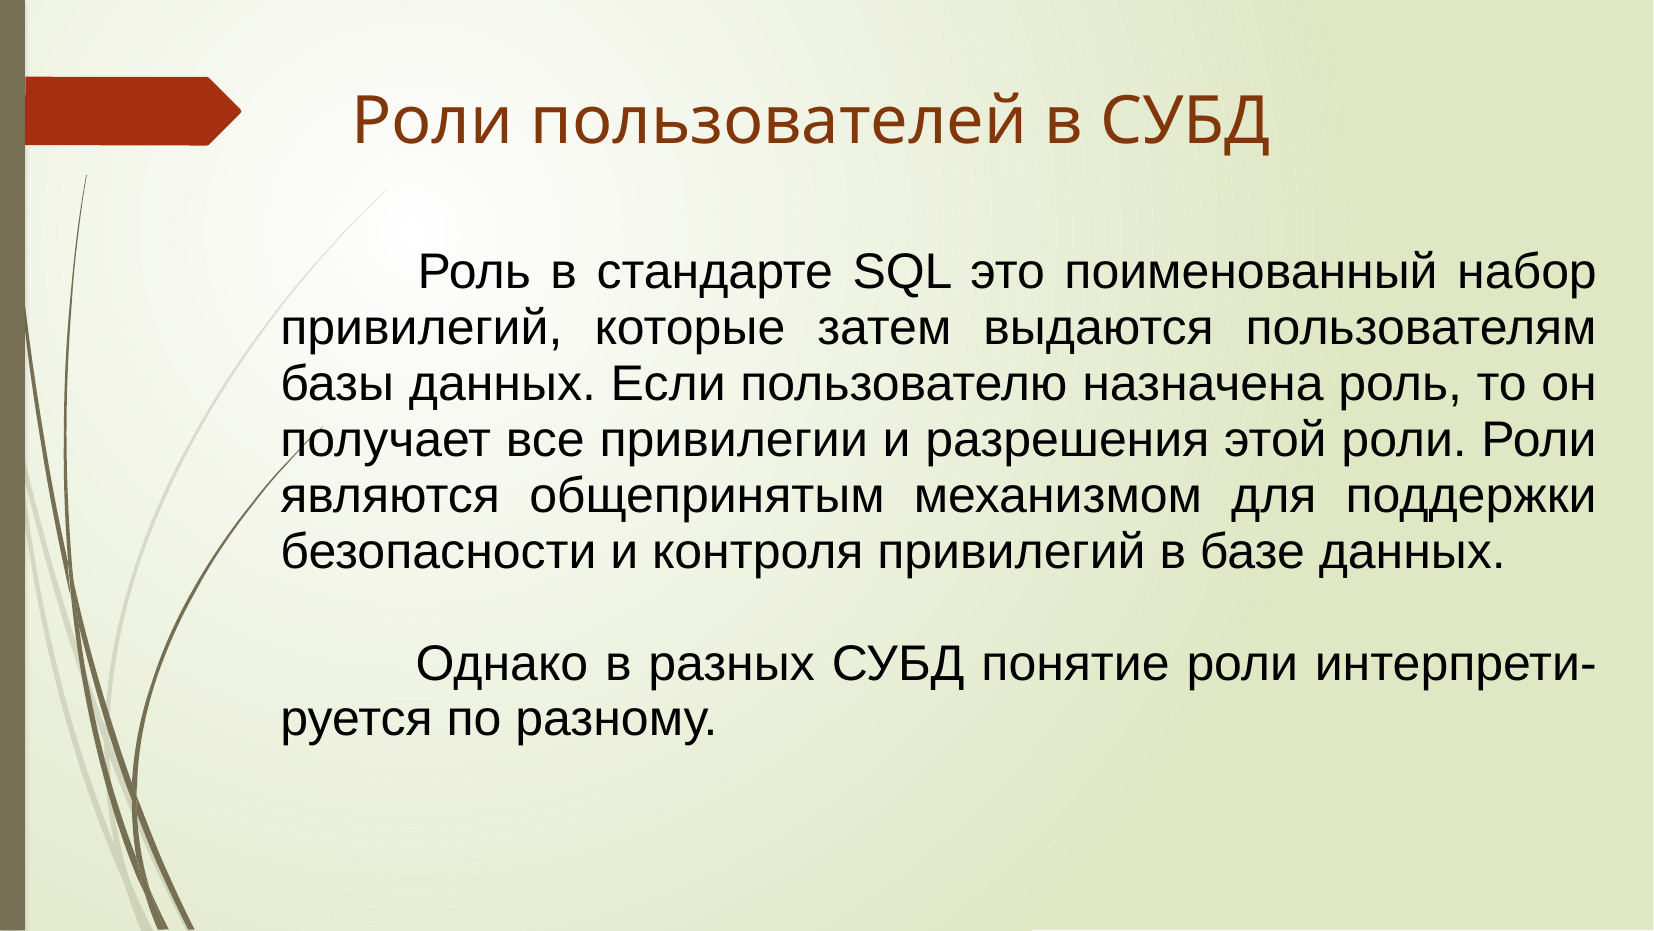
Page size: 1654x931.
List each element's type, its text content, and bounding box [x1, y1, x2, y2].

title Роли пользователей в СУБД [351, 40, 1561, 196]
text_box Роль в стандарте SQL это поименованный набор привилегий, которые затем выдаются пользователям базы данных. Если пользователю назначена роль, то он получает все привилегии и разрешения этой роли. Роли являются общепринятым механизмом для поддержки безопасности и контроля привилегий в базе данных. Однако в разных СУБД понятие роли интерпрети- руется по разному. [265, 236, 1613, 865]
